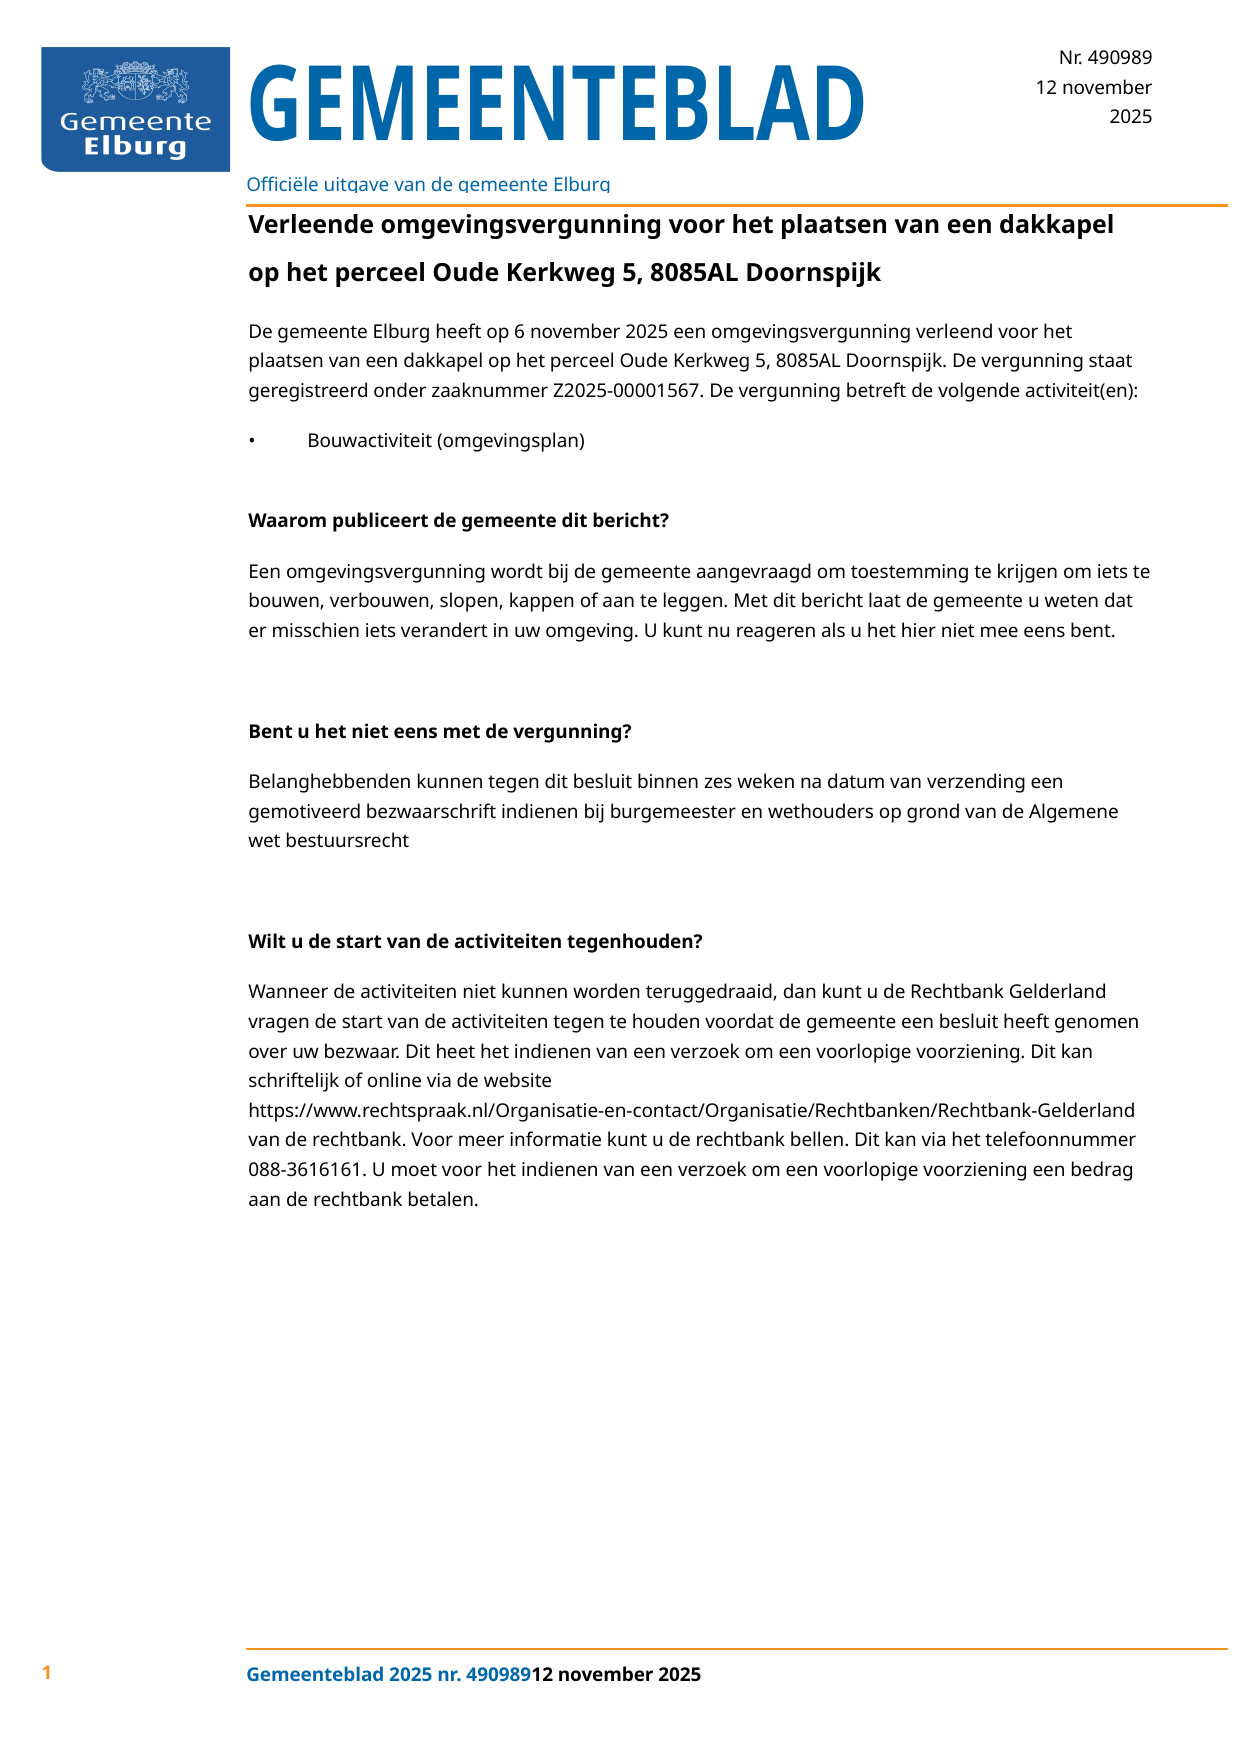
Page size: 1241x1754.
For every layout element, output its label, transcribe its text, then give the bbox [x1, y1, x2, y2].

text Wanneer de activiteiten niet kunnen worden teruggedraaid, dan kunt u de Rechtbank Gelderland vragen de start van de activiteiten tegen te houden voordat de gemeente een besluit heeft genomen over uw bezwaar. Dit heet het indienen van een verzoek om een voorlopige voorziening. Dit kan schriftelijk of online via de website https://www.rechtspraak.nl/Organisatie-en-contact/Organisatie/Rechtbanken/Rechtbank-Gelderland van de rechtbank. Voor meer informatie kunt u de rechtbank bellen. Dit kan via het telefoonnummer 088-3616161. U moet voor het indienen van een verzoek om een voorlopige voorziening een bedrag aan de rechtbank betalen. [248, 979, 1152, 1212]
text Bent u het niet eens met de vergunning? [248, 718, 1152, 744]
list Bouwactiviteit (omgevingsplan) [248, 427, 1152, 453]
text Verleende omgevingsvergunning voor het plaatsen van een dakkapel op het perceel Oude Kerkweg 5, 8085AL Doornspijk [248, 207, 1152, 288]
picture [41, 47, 231, 172]
text Een omgevingsvergunning wordt bij de gemeente aangevraagd om toestemming te krijgen om iets te bouwen, verbouwen, slopen, kappen of aan te leggen. Met dit bericht laat de gemeente u weten dat er misschien iets verandert in uw omgeving. U kunt nu reageren als u het hier niet mee eens bent. [248, 558, 1152, 643]
text Wilt u de start van de activiteiten tegenhouden? [248, 928, 1152, 954]
text De gemeente Elburg heeft op 6 november 2025 een omgevingsvergunning verleend voor het plaatsen van een dakkapel op het perceel Oude Kerkweg 5, 8085AL Doornspijk. De vergunning staat geregistreerd onder zaaknummer Z2025-00001567. De vergunning betreft de volgende activiteit(en): [248, 318, 1152, 403]
text Belanghebbenden kunnen tegen dit besluit binnen zes weken na datum van verzending een gemotiveerd bezwaarschrift indienen bij burgemeester en wethouders op grond van de Algemene wet bestuursrecht [248, 768, 1152, 853]
text Waarom publiceert de gemeente dit bericht? [248, 507, 1152, 533]
